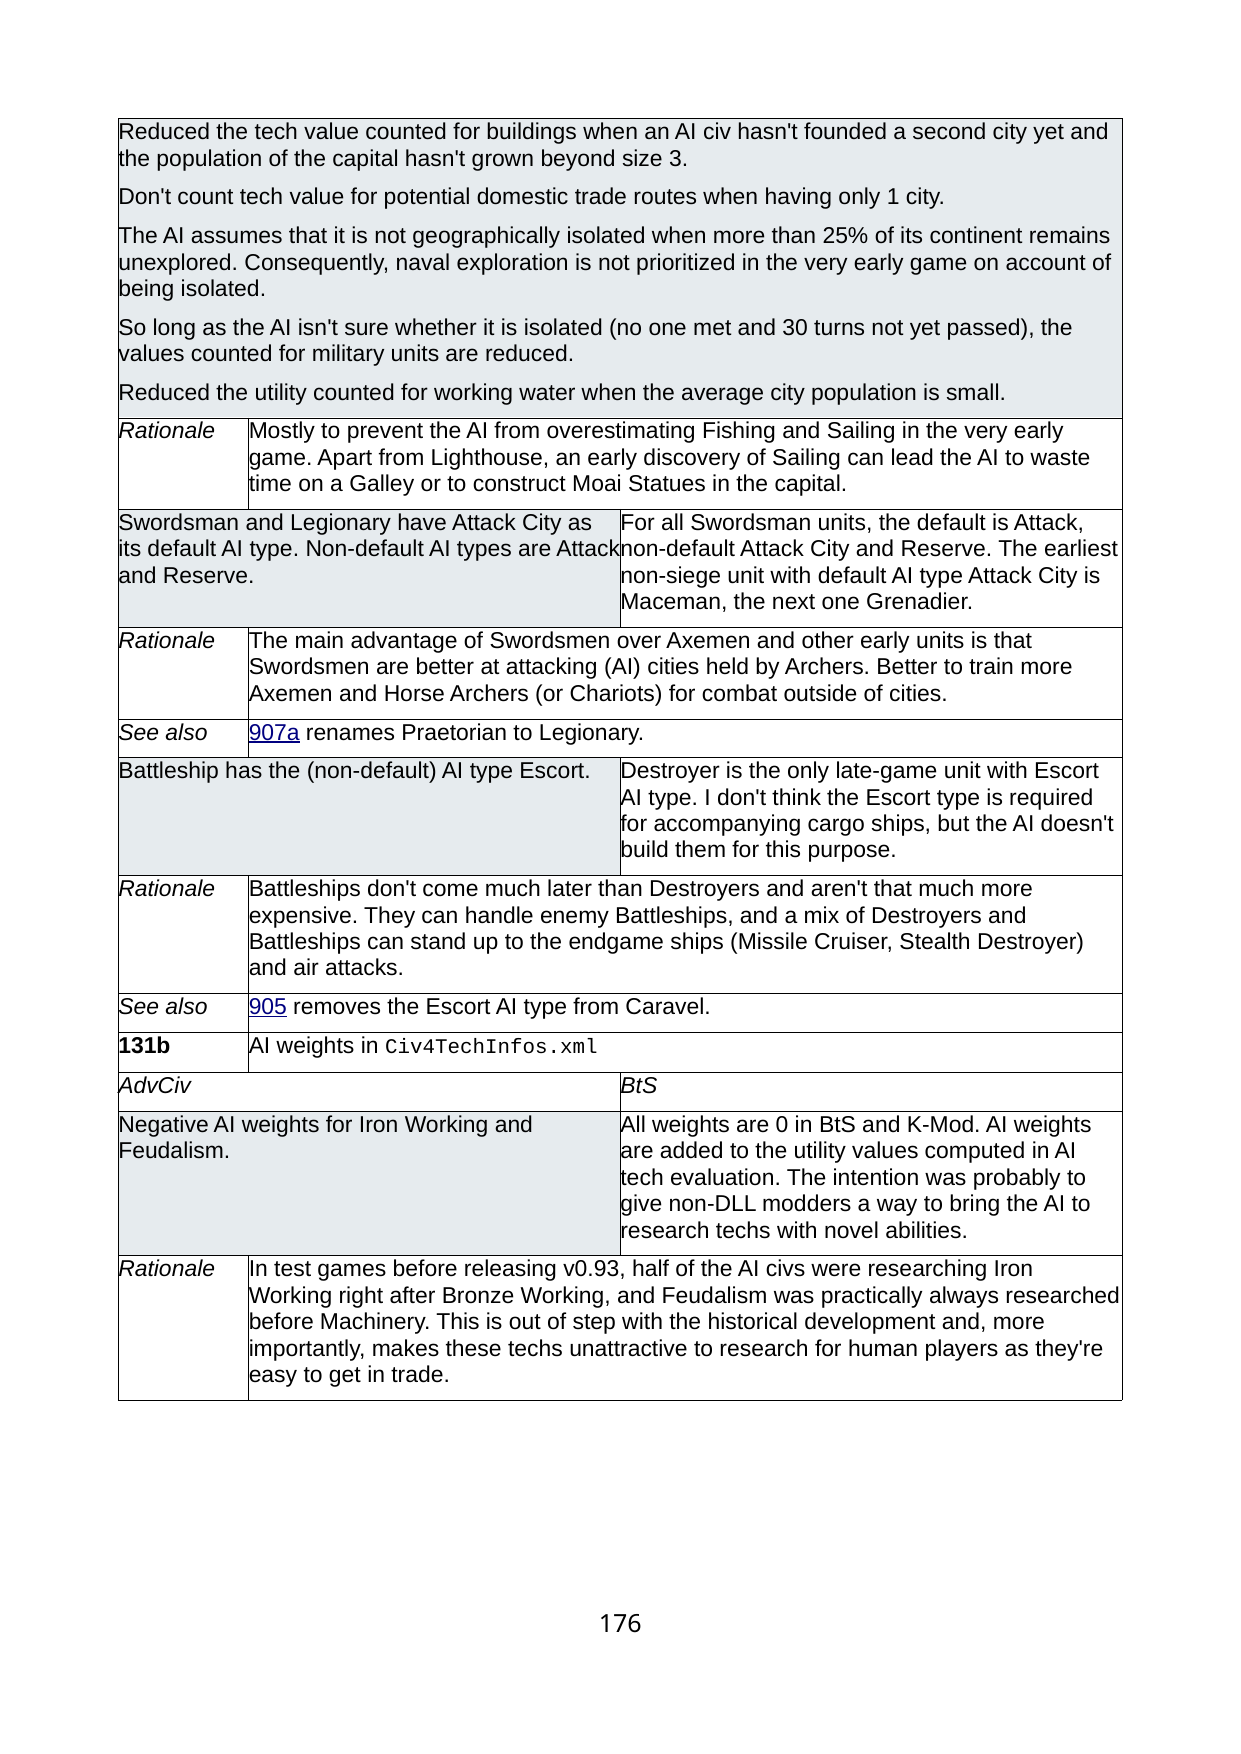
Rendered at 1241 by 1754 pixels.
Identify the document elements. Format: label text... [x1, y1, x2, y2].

table_cell 131b [119, 1033, 248, 1072]
table_cell The main advantage of Swordsmen over Axemen and other early units is that Swordsmen are better at attacking (AI) cities held by Archers. Better to train more Axemen and Horse Archers (or Chariots) for combat outside of cities. [249, 628, 1122, 718]
table_cell Rationale [119, 876, 248, 993]
table_cell Rationale [119, 1256, 248, 1399]
table_cell Reduced the tech value counted for buildings when an AI civ hasn't founded a second city yet and the population of the capital hasn't grown beyond size 3. Don't count tech value for potential domestic trade routes when having only 1 city. The AI assumes that it is not geographically isolated when more than 25% of its continent remains unexplored. Consequently, naval exploration is not prioritized in the very early game on account of being isolated. So long as the AI isn't sure whether it is isolated (no one met and 30 turns not yet passed), the values counted for military units are reduced. Reduced the utility counted for working water when the average city population is small. [119, 119, 1122, 417]
table_cell Negative AI weights for Iron Working and Feudalism. [119, 1112, 620, 1255]
table_cell Rationale [119, 628, 248, 718]
table_cell For all Swordsman units, the default is Attack, non-default Attack City and Reserve. The earliest non-siege unit with default AI type Attack City is Maceman, the next one Grenadier. [621, 510, 1122, 627]
table_cell See also [119, 994, 248, 1032]
table_cell BtS [621, 1073, 1122, 1111]
table_cell 905 removes the Escort AI type from Caravel. [249, 994, 1122, 1032]
table_cell Rationale [119, 419, 248, 509]
table_cell See also [119, 720, 248, 757]
table_cell AdvCiv [119, 1073, 620, 1111]
table_cell Swordsman and Legionary have Attack City as its default AI type. Non-default AI types are Attack and Reserve. [119, 510, 620, 627]
table_cell Battleship has the (non-default) AI type Escort. [119, 758, 620, 875]
table_cell Mostly to prevent the AI from overestimating Fishing and Sailing in the very early game. Apart from Lighthouse, an early discovery of Sailing can lead the AI to waste time on a Galley or to construct Moai Statues in the capital. [249, 419, 1122, 509]
table_cell AI weights in Civ4TechInfos.xml [249, 1033, 1122, 1072]
table_cell In test games before releasing v0.93, half of the AI civs were researching Iron Working right after Bronze Working, and Feudalism was practically always researched before Machinery. This is out of step with the historical development and, more importantly, makes these techs unattractive to research for human players as they're easy to get in trade. [249, 1256, 1122, 1399]
table_cell Battleships don't come much later than Destroyers and aren't that much more expensive. They can handle enemy Battleships, and a mix of Destroyers and Battleships can stand up to the endgame ships (Missile Cruiser, Stealth Destroyer) and air attacks. [249, 876, 1122, 993]
table_cell All weights are 0 in BtS and K-Mod. AI weights are added to the utility values computed in AI tech evaluation. The intention was probably to give non-DLL modders a way to bring the AI to research techs with novel abilities. [621, 1112, 1122, 1255]
table_cell 907a renames Praetorian to Legionary. [249, 720, 1122, 757]
table_cell Destroyer is the only late-game unit with Escort AI type. I don't think the Escort type is required for accompanying cargo ships, but the AI doesn't build them for this purpose. [621, 758, 1122, 875]
